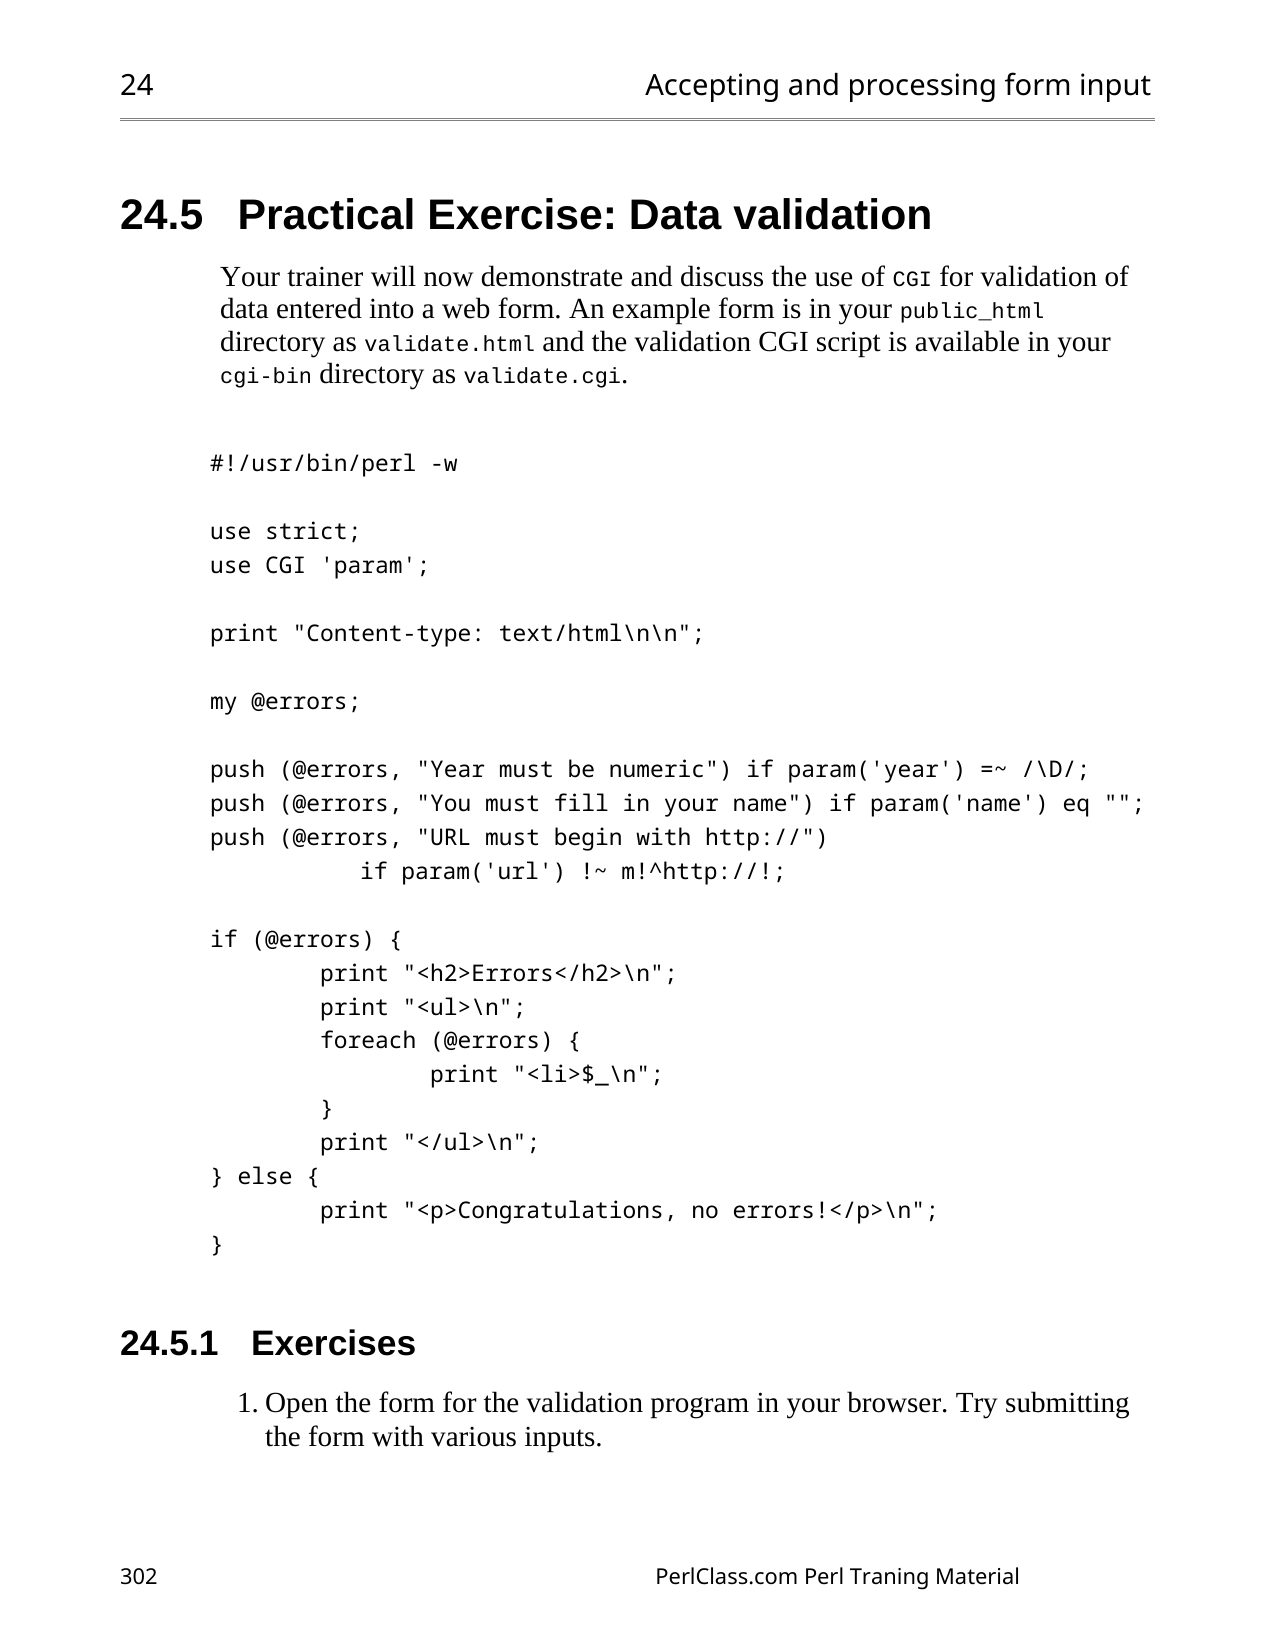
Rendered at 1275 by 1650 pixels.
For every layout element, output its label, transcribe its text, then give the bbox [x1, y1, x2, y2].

subtitle Practical Exercise: Data validation [120, 182, 1155, 238]
text print "</ul>\n"; [210, 1125, 1155, 1158]
text print "Content-type: text/html\n\n"; [210, 616, 1155, 648]
text print "<p>Congratulations, no errors!</p>\n"; [210, 1193, 1155, 1226]
text #!/usr/bin/perl -w [210, 446, 1155, 478]
text push (@errors, "URL must begin with http://") [210, 819, 1155, 852]
subtitle Exercises [120, 1316, 1155, 1362]
text push (@errors, "Year must be numeric") if param('year') =~ /\D/; [210, 752, 1155, 784]
text 1. Open the form for the validation program in your browser. Try submitting the form with various inputs. [220, 1381, 1155, 1453]
text print "<ul>\n"; [210, 989, 1155, 1022]
text print "<h2>Errors</h2>\n"; [210, 955, 1155, 988]
text } [210, 1227, 1155, 1259]
text use strict; [210, 514, 1155, 546]
text if (@errors) { [210, 921, 1155, 954]
text push (@errors, "You must fill in your name") if param('name') eq ""; [210, 786, 1155, 818]
text if param('url') !~ m!^http://!; [210, 853, 1155, 886]
text } else { [210, 1159, 1155, 1192]
text } [210, 1091, 1155, 1124]
text my @errors; [210, 684, 1155, 716]
text Your trainer will now demonstrate and discuss the use of CGI for validation of data entered into a web form. An example form is in your public_html directory as validate.html and the validation CGI script is available in your cgi-bin directory as validate.cgi. [220, 260, 1155, 390]
text print "<li>$_\n"; [210, 1057, 1155, 1090]
text use CGI 'param'; [210, 548, 1155, 580]
text foreach (@errors) { [210, 1023, 1155, 1056]
